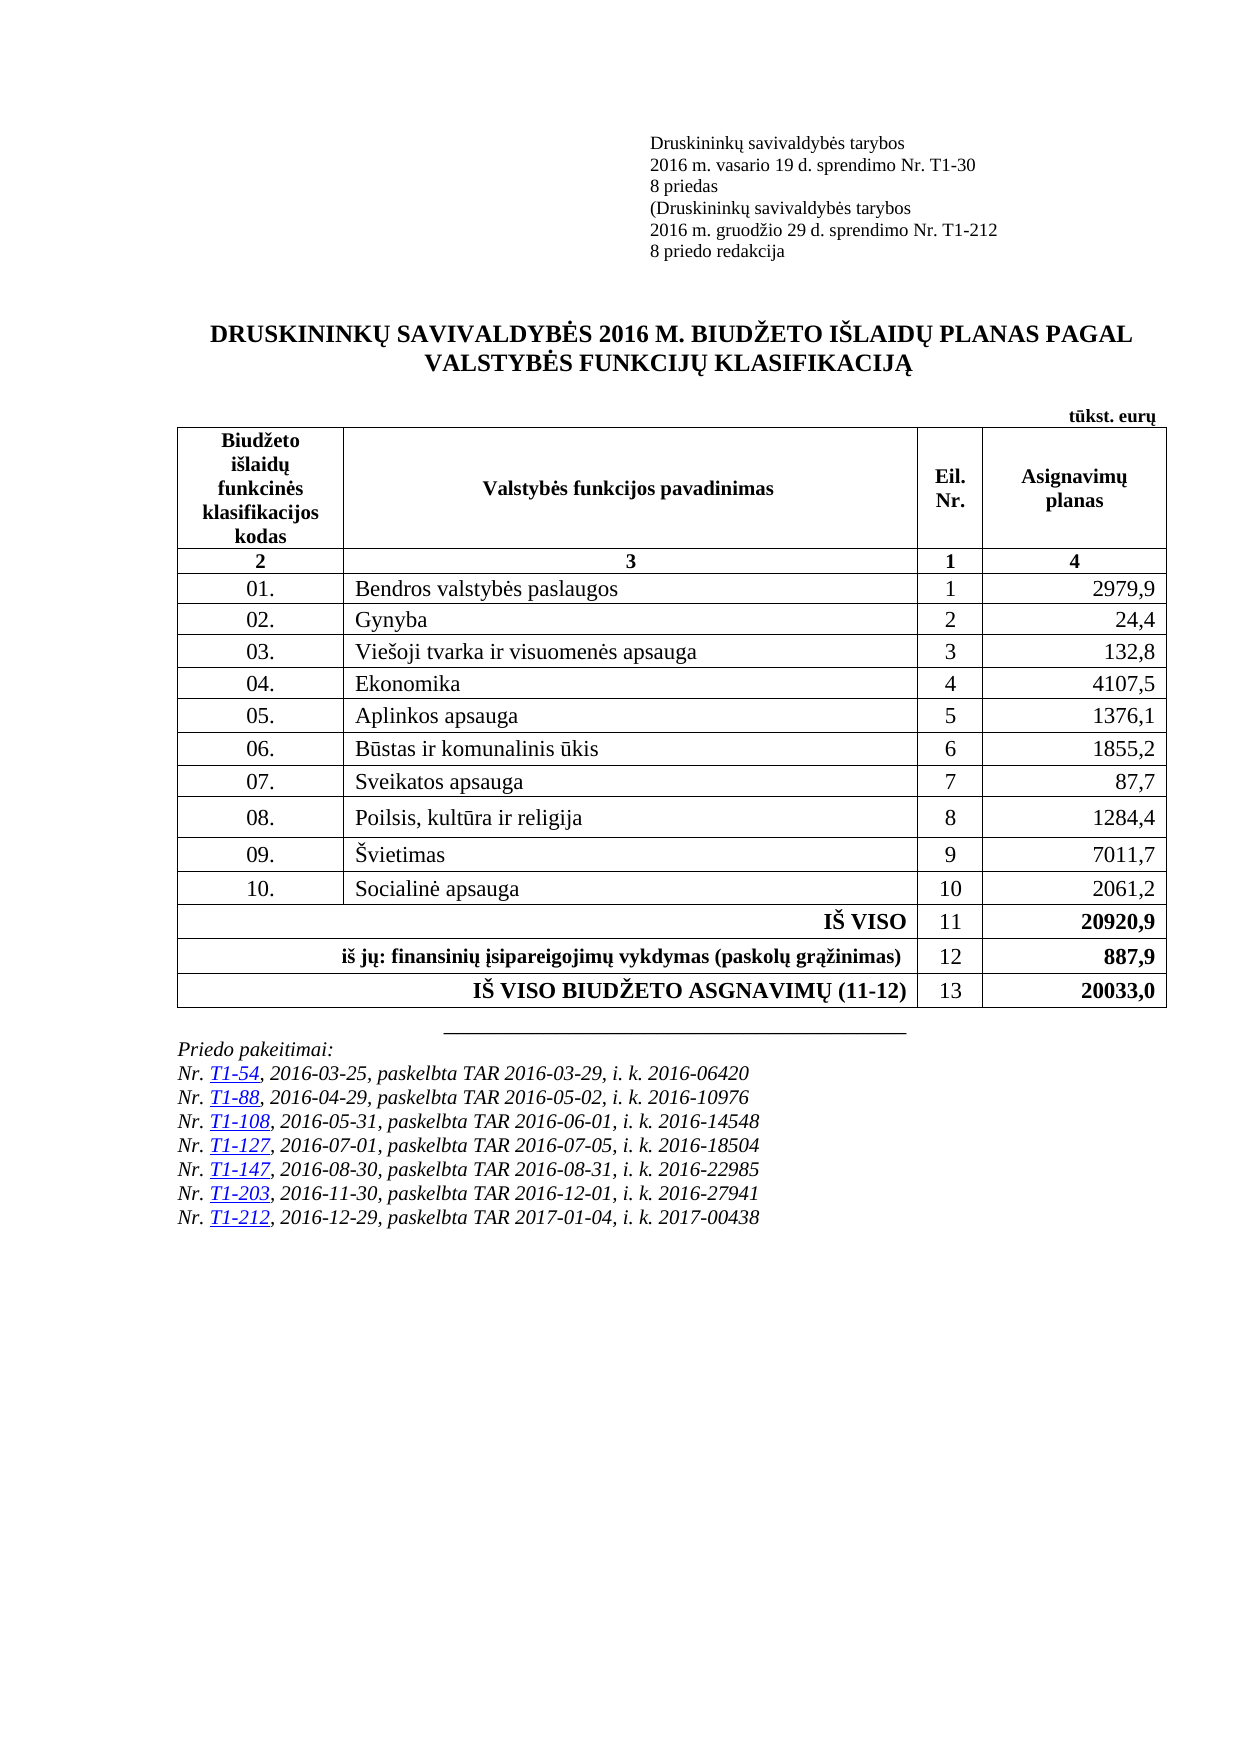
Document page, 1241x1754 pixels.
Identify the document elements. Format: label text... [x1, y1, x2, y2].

text 2016 m. gruodžio 29 d. sprendimo Nr. T1-212 [177, 218, 1166, 240]
text Nr. T1-203, 2016-11-30, paskelbta TAR 2016-12-01, i. k. 2016-27941 [177, 1181, 1166, 1205]
table_cell Viešoji tvarka ir visuomenės apsauga [344, 635, 917, 667]
text _____________________________________ [177, 1008, 1166, 1037]
table_cell 11 [918, 905, 982, 938]
text Nr. T1-54, 2016-03-25, paskelbta TAR 2016-03-29, i. k. 2016-06420 [177, 1061, 1166, 1085]
table_cell 24,4 [983, 604, 1166, 634]
table_header Eil. Nr. [918, 428, 982, 548]
text Nr. T1-147, 2016-08-30, paskelbta TAR 2016-08-31, i. k. 2016-22985 [177, 1157, 1166, 1181]
table_cell Būstas ir komunalinis ūkis [344, 733, 917, 765]
table_cell 09. [178, 838, 343, 871]
table_cell 5 [918, 699, 982, 732]
text (Druskininkų savivaldybės tarybos [177, 197, 1166, 218]
table_cell 1376,1 [983, 699, 1166, 732]
table_header Valstybės funkcijos pavadinimas [344, 428, 917, 548]
table_cell 1284,4 [983, 797, 1166, 837]
table_cell 02. [178, 604, 343, 634]
table_cell Poilsis, kultūra ir religija [344, 797, 917, 837]
table_cell Aplinkos apsauga [344, 699, 917, 732]
table_cell 04. [178, 668, 343, 698]
table_cell Socialinė apsauga [344, 872, 917, 904]
table_cell 3 [344, 549, 917, 573]
table_cell 06. [178, 733, 343, 765]
table_cell 4 [983, 549, 1166, 573]
table_cell 20033,0 [983, 974, 1166, 1007]
table_cell 87,7 [983, 766, 1166, 796]
table_cell Gynyba [344, 604, 917, 634]
table_cell 2979,9 [983, 574, 1166, 603]
table_cell 2 [918, 604, 982, 634]
text 8 priedo redakcija [177, 240, 1166, 262]
table_cell 20920,9 [983, 905, 1166, 938]
table_cell 7 [918, 766, 982, 796]
table_cell 10 [918, 872, 982, 904]
table_cell IŠ VISO BIUDŽETO ASGNAVIMŲ (11-12) [178, 974, 917, 1007]
table_cell Sveikatos apsauga [344, 766, 917, 796]
table_cell Bendros valstybės paslaugos [344, 574, 917, 603]
text 2016 m. vasario 19 d. sprendimo Nr. T1-30 [177, 154, 1166, 175]
table_cell 8 [918, 797, 982, 837]
table_cell 4 [918, 668, 982, 698]
text DRUSKININKŲ SAVIVALDYBĖS 2016 M. BIUDŽETO IŠLAIDŲ PLANAS PAGAL VALSTYBĖS FUNKCIJŲ KLASIFIKACIJĄ [177, 319, 1166, 377]
table_cell IŠ VISO [178, 905, 917, 938]
table_cell 05. [178, 699, 343, 732]
table_cell 07. [178, 766, 343, 796]
table_cell 01. [178, 574, 343, 603]
table_cell 887,9 [983, 939, 1166, 973]
table_cell 7011,7 [983, 838, 1166, 871]
table_cell 6 [918, 733, 982, 765]
table_cell 10. [178, 872, 343, 904]
table_cell 2 [178, 549, 343, 573]
table_cell 13 [918, 974, 982, 1007]
table_cell 1855,2 [983, 733, 1166, 765]
table_cell 03. [178, 635, 343, 667]
text Nr. T1-88, 2016-04-29, paskelbta TAR 2016-05-02, i. k. 2016-10976 [177, 1085, 1166, 1109]
table_cell 1 [918, 574, 982, 603]
table_cell 4107,5 [983, 668, 1166, 698]
table_cell 9 [918, 838, 982, 871]
table_header Asignavimų planas [983, 428, 1166, 548]
text Druskininkų savivaldybės tarybos [365, 132, 1166, 154]
table_cell 12 [918, 939, 982, 973]
text Priedo pakeitimai: [177, 1037, 1166, 1061]
text Nr. T1-108, 2016-05-31, paskelbta TAR 2016-06-01, i. k. 2016-14548 [177, 1109, 1166, 1133]
text tūkst. eurų [177, 405, 1156, 427]
table_cell 1 [918, 549, 982, 573]
table_cell 3 [918, 635, 982, 667]
table_cell Švietimas [344, 838, 917, 871]
table_cell 2061,2 [983, 872, 1166, 904]
text 8 priedas [177, 175, 1166, 197]
table_cell iš jų: finansinių įsipareigojimų vykdymas (paskolų grąžinimas) [178, 939, 917, 973]
table_cell Ekonomika [344, 668, 917, 698]
text Nr. T1-127, 2016-07-01, paskelbta TAR 2016-07-05, i. k. 2016-18504 [177, 1133, 1166, 1157]
table_cell 132,8 [983, 635, 1166, 667]
table_cell 08. [178, 797, 343, 837]
table_header Biudžeto išlaidų funkcinės klasifikacijos kodas [178, 428, 343, 548]
text Nr. T1-212, 2016-12-29, paskelbta TAR 2017-01-04, i. k. 2017-00438 [177, 1205, 1166, 1229]
